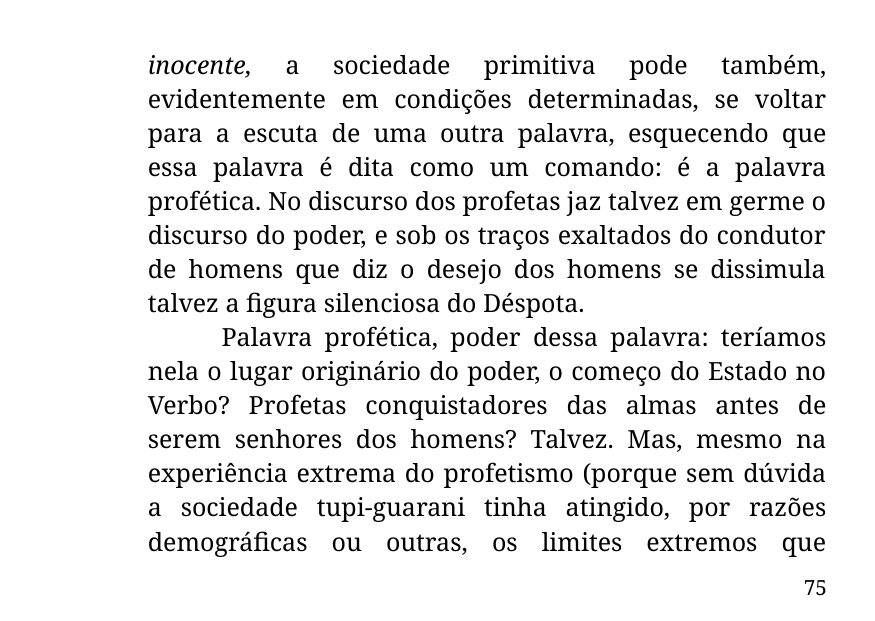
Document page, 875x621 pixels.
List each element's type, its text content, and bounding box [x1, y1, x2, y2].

text Palavra profética, poder dessa palavra: teríamos nela o lugar originário do poder, o começo do Estado no Verbo? Profetas conquistadores das almas antes de serem senhores dos homens? Talvez. Mas, mesmo na experiência extrema do profetismo (porque sem dúvida a sociedade tupi-guarani tinha atingido, por razões demográficas ou outras, os limites extremos que [148, 320, 827, 558]
text inocente, a sociedade primitiva pode também, evidentemente em condições determinadas, se voltar para a escuta de uma outra palavra, esquecendo que essa palavra é dita como um comando: é a palavra profética. No discurso dos profetas jaz talvez em germe o discurso do poder, e sob os traços exaltados do condutor de homens que diz o desejo dos homens se dissimula talvez a figura silenciosa do Déspota. [148, 47, 827, 320]
